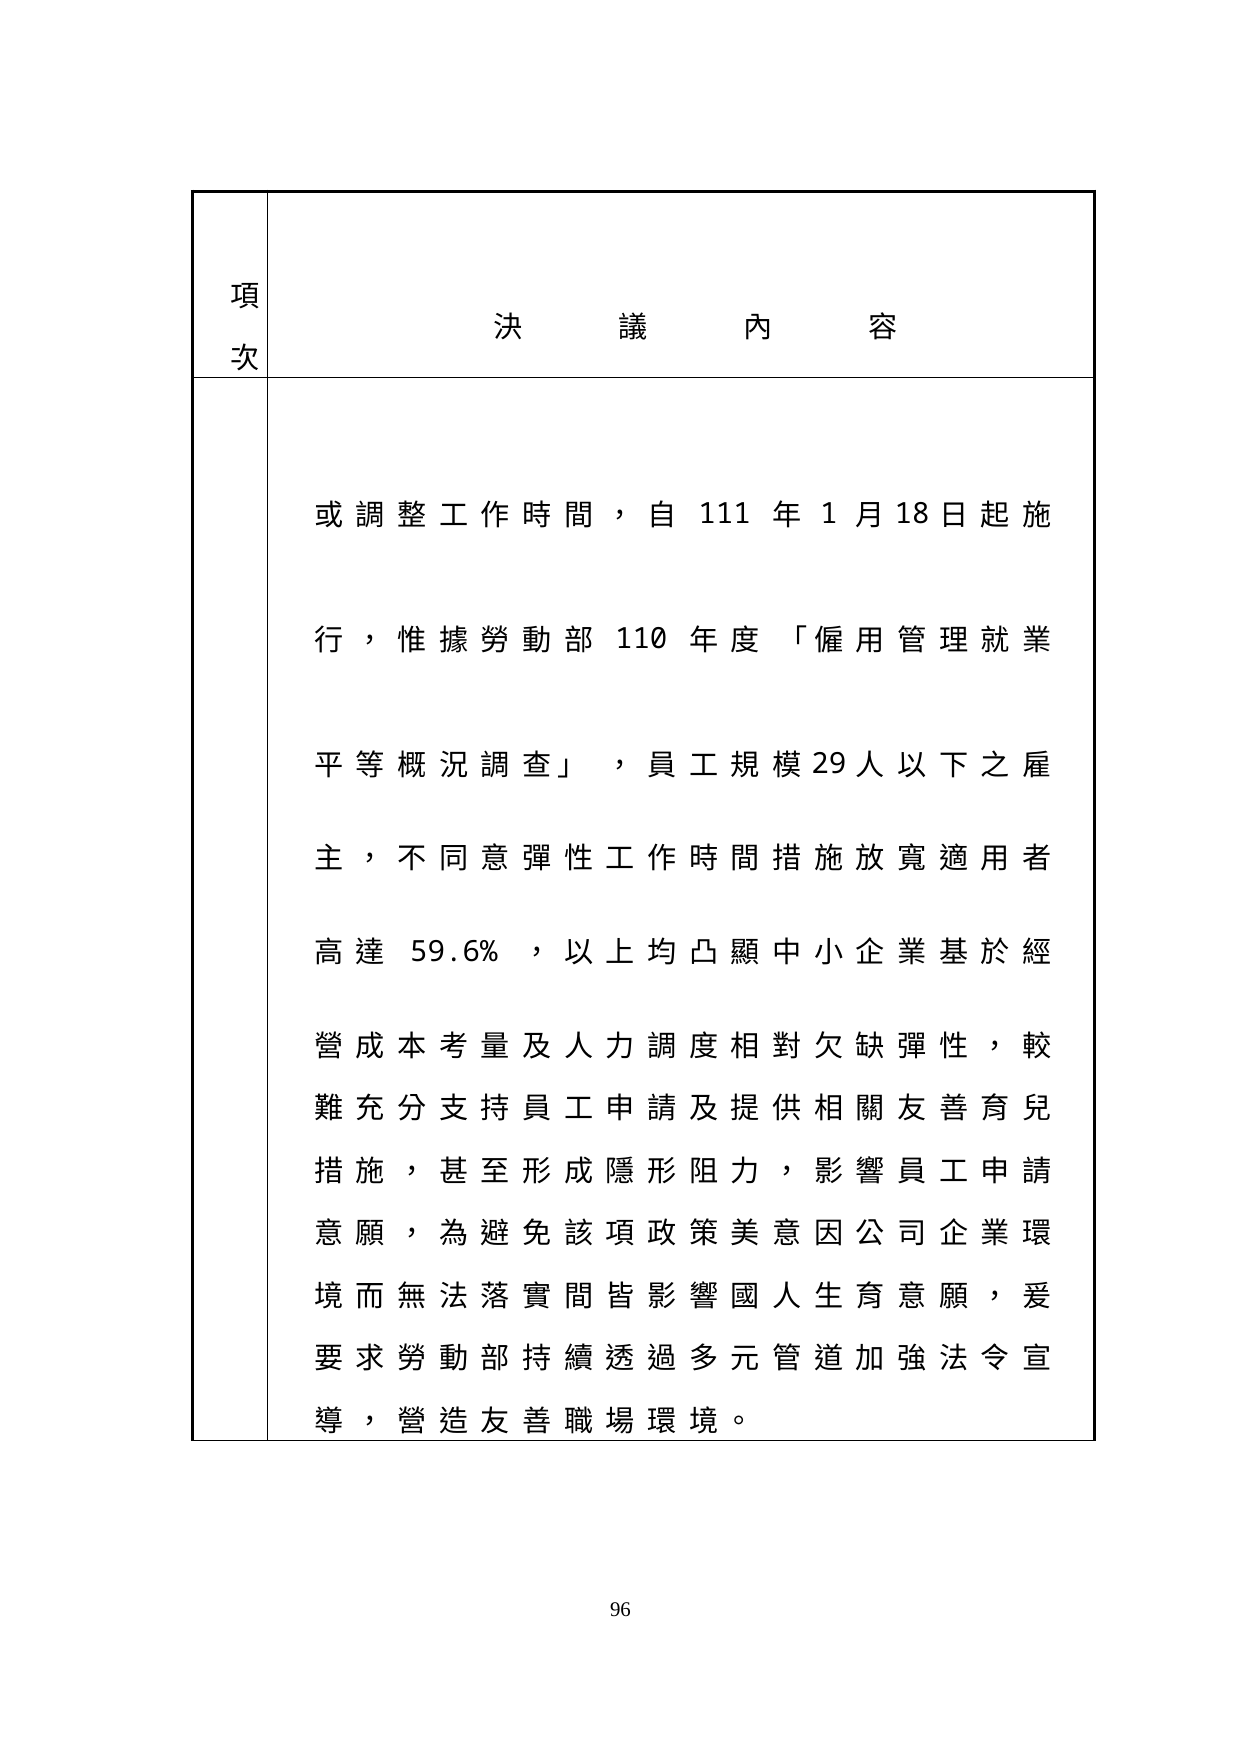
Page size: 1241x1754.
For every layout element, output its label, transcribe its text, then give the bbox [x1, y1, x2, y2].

table_cell 或調整工作時間，自111年1月18日起施行，惟據勞動部110年度「僱用管理就業平等概況調查」，員工規模29人以下之雇主，不同意彈性工作時間措施放寬適用者高達59.6%，以上均凸顯中小企業基於經營成本考量及人力調度相對欠缺彈性，較難充分支持員工申請及提供相關友善育兒措施，甚至形成隱形阻力，影響員工申請意願，為避免該項政策美意因公司企業環境而無法落實間皆影響國人生育意願，爰要求勞動部持續透過多元管道加強法令宣導，營造友善職場環境。 [268, 378, 1093, 1439]
table_cell [194, 378, 267, 1439]
table_header 決 議 內 容 [268, 193, 1093, 377]
table_header 項次 [194, 193, 267, 377]
